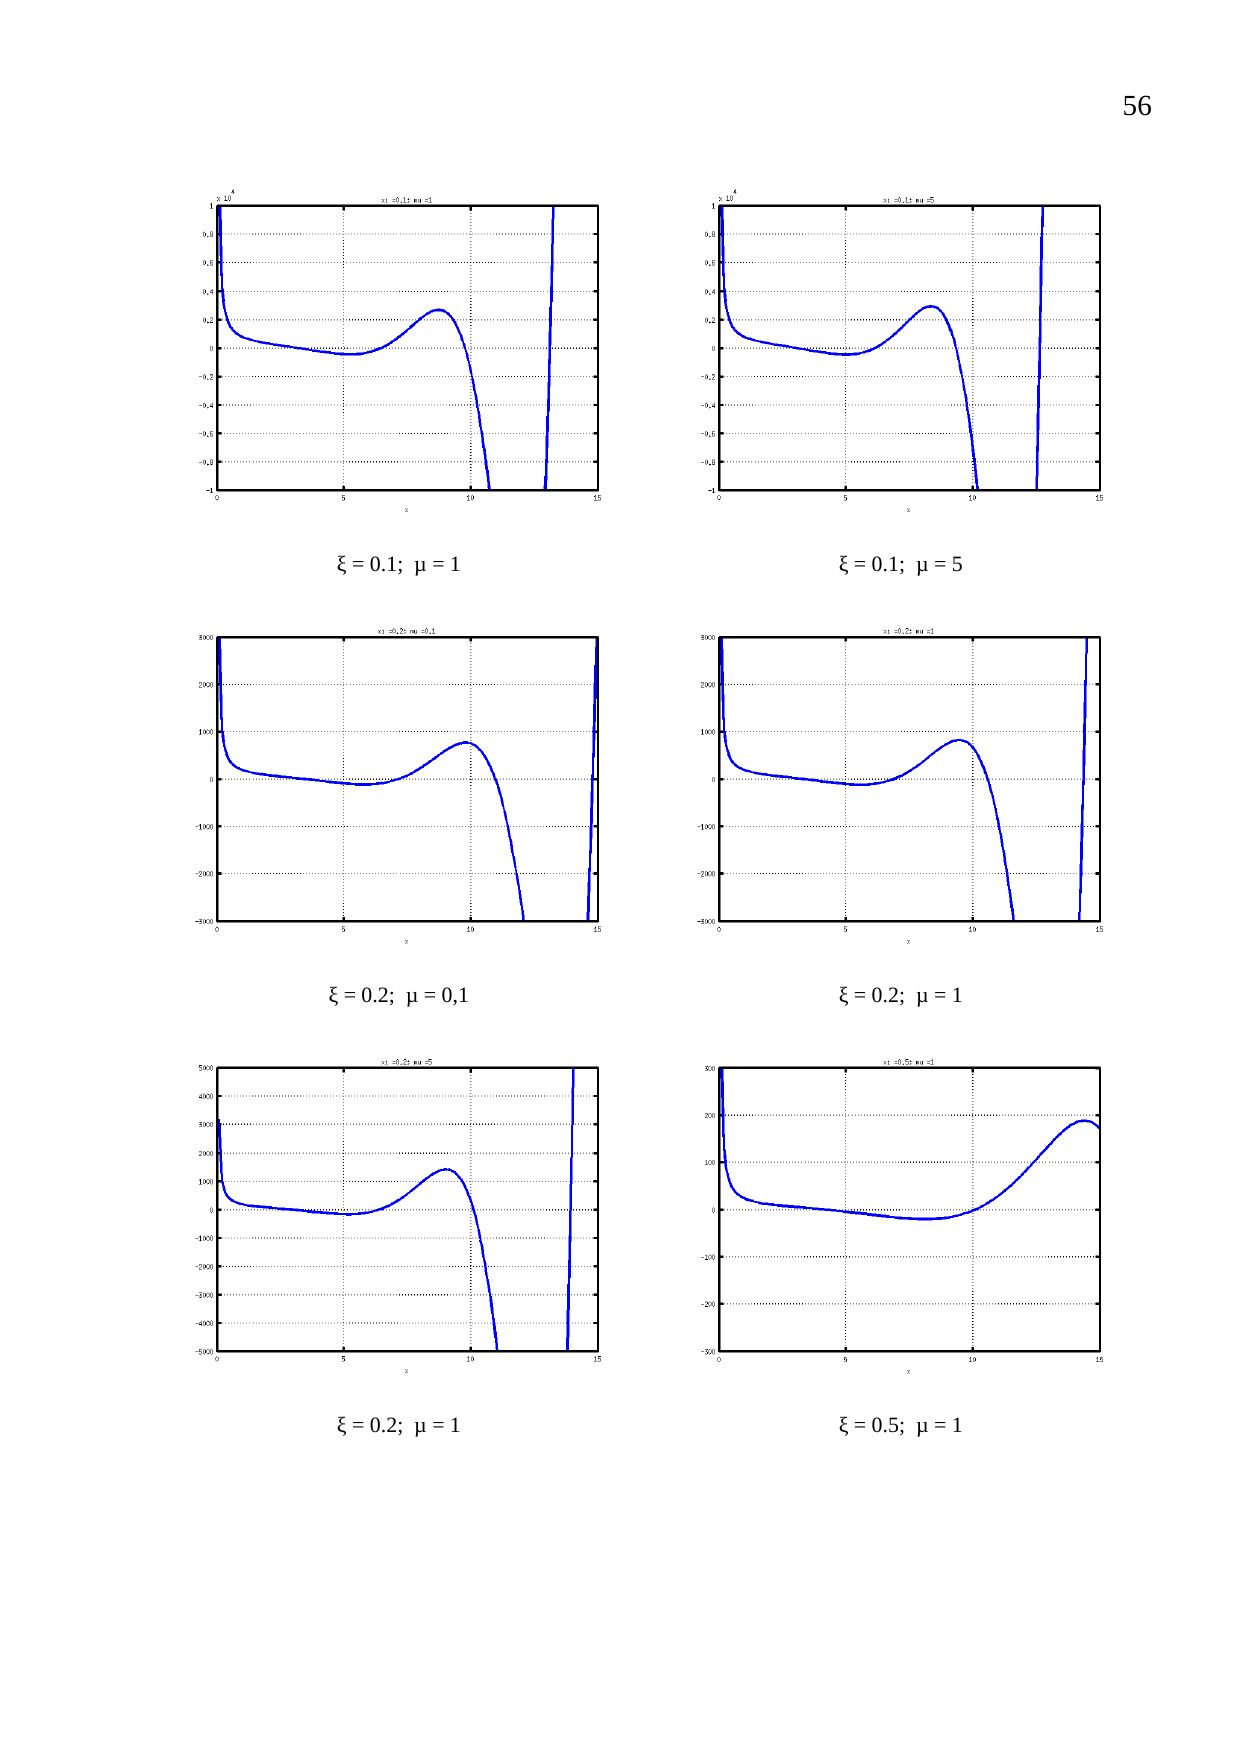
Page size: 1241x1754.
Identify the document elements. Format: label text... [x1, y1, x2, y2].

picture [153, 181, 644, 528]
picture [153, 1042, 644, 1389]
table_cell ξ = 0.2; µ = 0,1 [148, 582, 649, 1013]
picture [655, 611, 1146, 959]
table_header ξ = 0.1; µ = 1 [148, 152, 649, 582]
table_cell ξ = 0.5; µ = 1 [650, 1013, 1152, 1443]
table_cell ξ = 0.2; µ = 1 [148, 1013, 649, 1443]
picture [153, 611, 644, 959]
picture [655, 1042, 1146, 1389]
table_header ξ = 0.1; µ = 5 [650, 152, 1152, 582]
picture [655, 181, 1146, 528]
table_cell ξ = 0.2; µ = 1 [650, 582, 1152, 1013]
